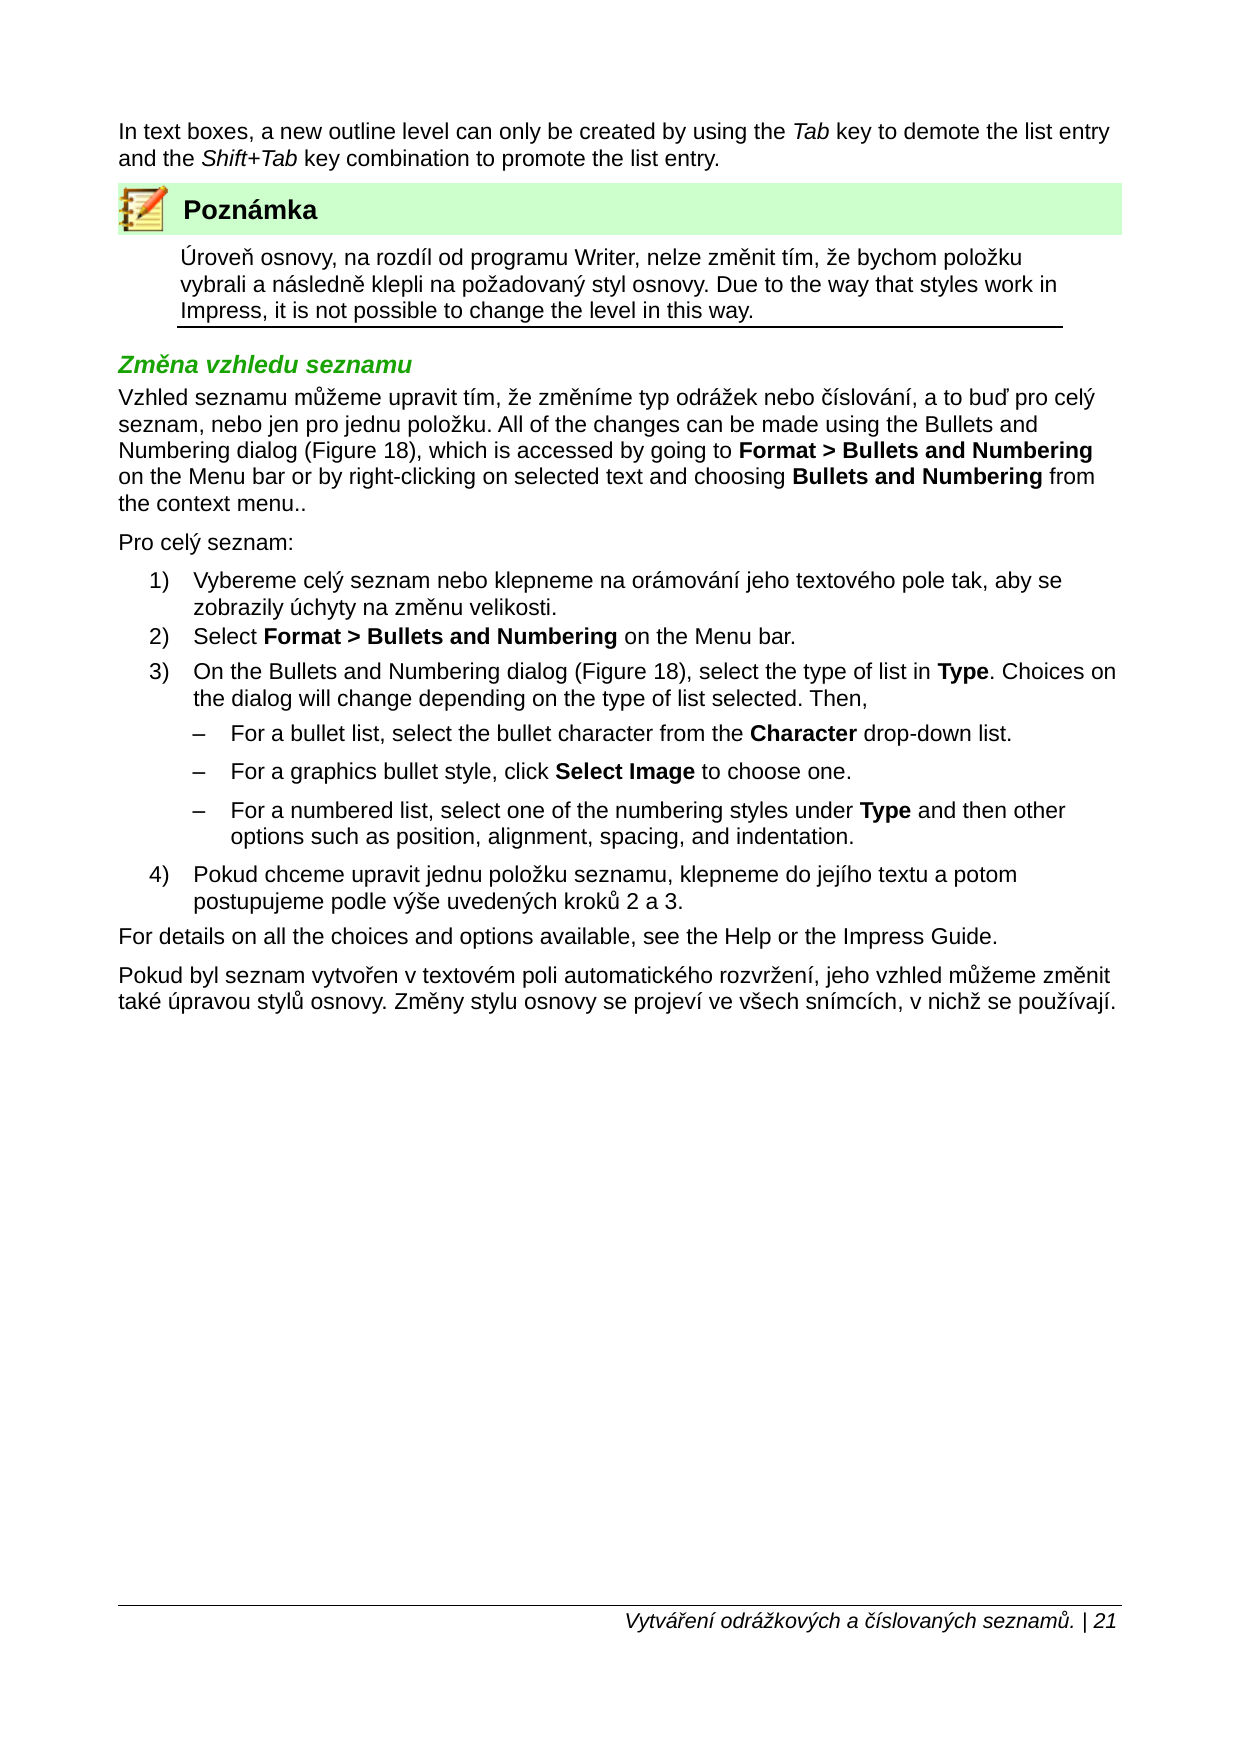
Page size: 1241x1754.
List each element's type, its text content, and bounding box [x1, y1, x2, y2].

subtitle Poznámka [118, 183, 1122, 235]
text In text boxes, a new outline level can only be created by using the Tab key to demote the list entry and the Shift+Tab key combination to promote the list entry. [118, 118, 1122, 171]
list For a bullet list, select the bullet character from the Character drop-down list. [192, 720, 1122, 746]
list On the Bullets and Numbering dialog (Figure 18), select the type of list in Type. Choices on the dialog will change depending on the type of list selected. Then, [169, 658, 1122, 711]
list For a numbered list, select one of the numbering styles under Type and then other options such as position, alignment, spacing, and indentation. [192, 797, 1122, 849]
text For details on all the choices and options available, see the Help or the Impress Guide. [118, 923, 1122, 949]
list For a graphics bullet style, click Select Image to choose one. [192, 758, 1122, 784]
list Select Format > Bullets and Numbering on the Menu bar. [169, 623, 1122, 649]
text Úroveň osnovy, na rozdíl od programu Writer, nelze změnit tím, že bychom položku vybrali a následně klepli na požadovaný styl osnovy. Due to the way that styles work in Impress, it is not possible to change the level in this way. [177, 241, 1063, 326]
list Pokud chceme upravit jednu položku seznamu, klepneme do jejího textu a potom postupujeme podle výše uvedených kroků 2 a 3. [169, 861, 1122, 914]
text Pokud byl seznam vytvořen v textovém poli automatického rozvržení, jeho vzhled můžeme změnit také úpravou stylů osnovy. Změny stylu osnovy se projeví ve všech snímcích, v nichž se používají. [118, 962, 1122, 1014]
picture [119, 184, 170, 235]
subtitle Změna vzhledu seznamu [118, 349, 1122, 378]
text Vzhled seznamu můžeme upravit tím, že změníme typ odrážek nebo číslování, a to buď pro celý seznam, nebo jen pro jednu položku. All of the changes can be made using the Bullets and Numbering dialog (Figure 18), which is accessed by going to Format > Bullets and Numbering on the Menu bar or by right-clicking on selected text and choosing Bullets and Numbering from the context menu.. [118, 384, 1122, 516]
list Vybereme celý seznam nebo klepneme na orámování jeho textového pole tak, aby se zobrazily úchyty na změnu velikosti. [169, 567, 1122, 620]
list Pro celý seznam: [118, 528, 1122, 555]
